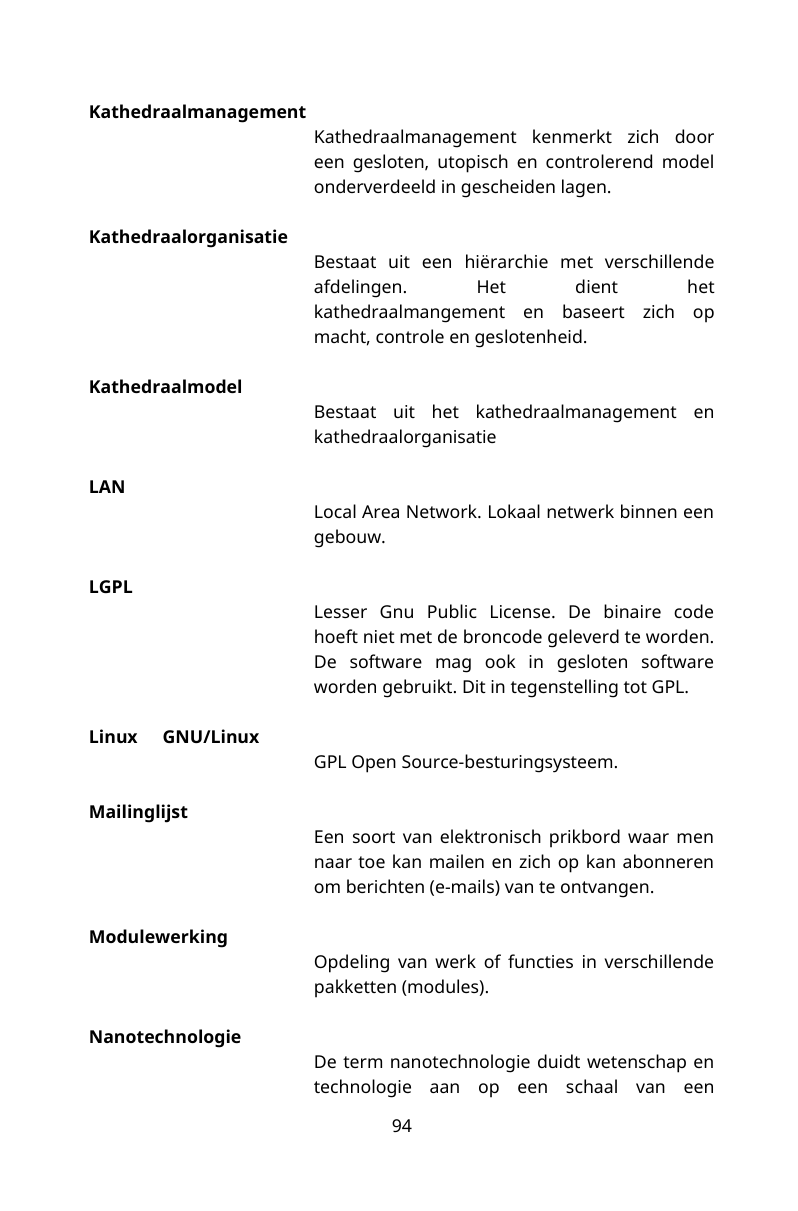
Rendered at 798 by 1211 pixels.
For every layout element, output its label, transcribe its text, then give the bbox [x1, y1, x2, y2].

text Modulewerking [89, 924, 715, 949]
subtitle LGPL [89, 574, 715, 599]
text Linux GNU/Linux [89, 724, 715, 749]
text Kathedraalmodel [89, 374, 715, 399]
text Opdeling van werk of functies in verschillende pakketten (modules). [314, 949, 715, 999]
text Kathedraalmanagement [89, 99, 715, 124]
text Kathedraalmanagement kenmerkt zich door een gesloten, utopisch en controlerend model onderverdeeld in gescheiden lagen. [314, 124, 715, 199]
text De term nanotechnologie duidt wetenschap en technologie aan op een schaal van een [314, 1049, 715, 1099]
text Local Area Network. Lokaal netwerk binnen een gebouw. [314, 499, 715, 549]
text Bestaat uit een hiërarchie met verschillende afdelingen. Het dient het kathedraalmangement en baseert zich op macht, controle en geslotenheid. [314, 249, 715, 349]
text Mailinglijst [89, 799, 715, 824]
text Bestaat uit het kathedraalmanagement en kathedraalorganisatie [314, 399, 715, 449]
subtitle Nanotechnologie [89, 1024, 715, 1049]
text Lesser Gnu Public License. De binaire code hoeft niet met de broncode geleverd te worden. De software mag ook in gesloten software worden gebruikt. Dit in tegenstelling tot GPL. [314, 599, 715, 699]
text Een soort van elektronisch prikbord waar men naar toe kan mailen en zich op kan abonneren om berichten (e-mails) van te ontvangen. [314, 824, 715, 899]
subtitle LAN [89, 474, 715, 499]
text GPL Open Source-besturingsysteem. [314, 749, 715, 774]
text Kathedraalorganisatie [89, 224, 715, 249]
